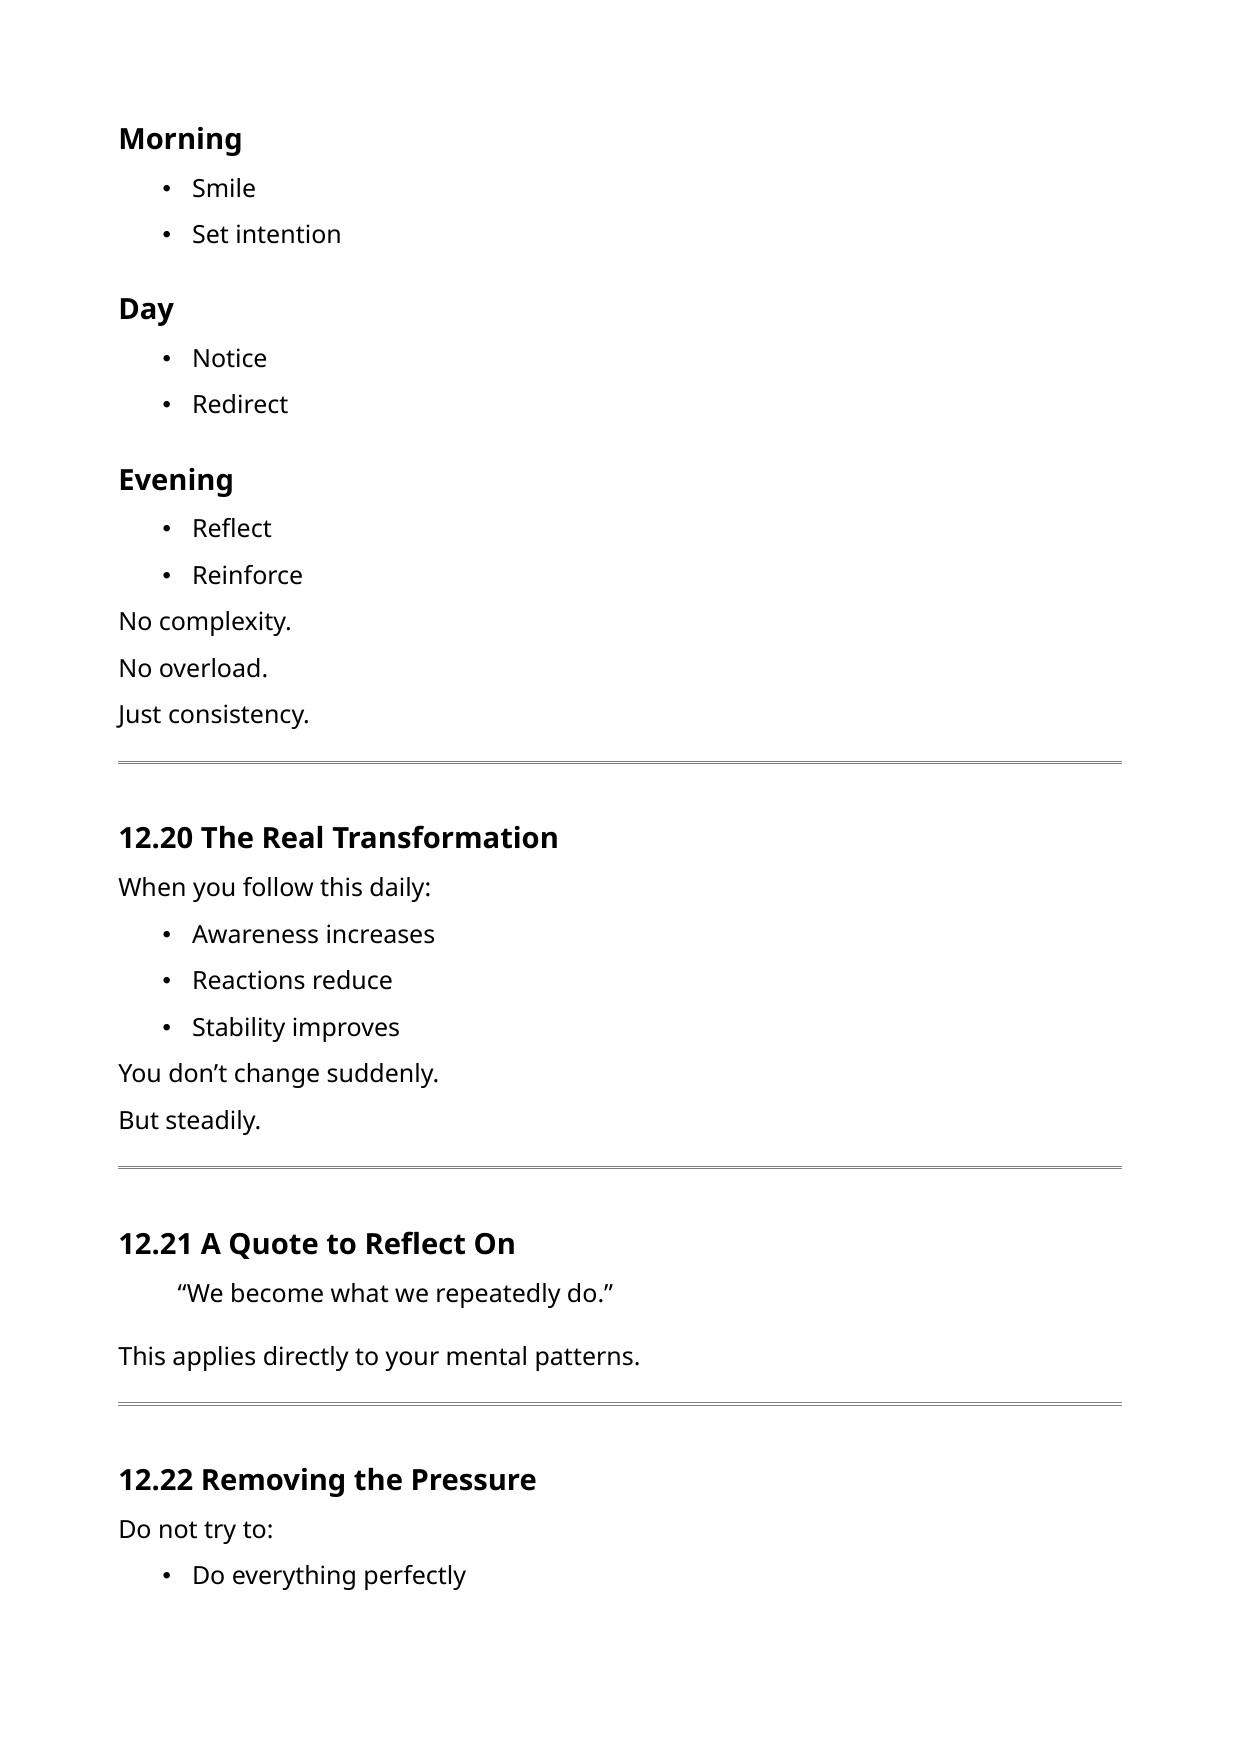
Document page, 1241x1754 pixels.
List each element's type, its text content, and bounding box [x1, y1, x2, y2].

text “We become what we repeatedly do.” [177, 1275, 1063, 1309]
subtitle 12.20 The Real Transformation [118, 818, 1122, 857]
text But steadily. [118, 1103, 1122, 1137]
subtitle 12.21 A Quote to Reflect On [118, 1223, 1122, 1263]
text Do not try to: [118, 1511, 1122, 1545]
subtitle Day [118, 288, 1122, 328]
list Set intention [162, 217, 1122, 251]
text When you follow this daily: [118, 870, 1122, 904]
list Reinforce [162, 557, 1122, 592]
list Smile [162, 170, 1122, 204]
subtitle Morning [118, 118, 1122, 158]
text Just consistency. [118, 697, 1122, 731]
list Redirect [162, 387, 1122, 421]
list Notice [162, 341, 1122, 375]
subtitle Evening [118, 459, 1122, 498]
list Do everything perfectly [162, 1558, 1122, 1592]
subtitle 12.22 Removing the Pressure [118, 1459, 1122, 1499]
list Reflect [162, 511, 1122, 545]
text No complexity. [118, 604, 1122, 638]
list Stability improves [162, 1009, 1122, 1043]
text This applies directly to your mental patterns. [118, 1339, 1122, 1373]
list Reactions reduce [162, 963, 1122, 997]
text You don’t change suddenly. [118, 1056, 1122, 1090]
list Awareness increases [162, 916, 1122, 950]
text No overload. [118, 651, 1122, 685]
